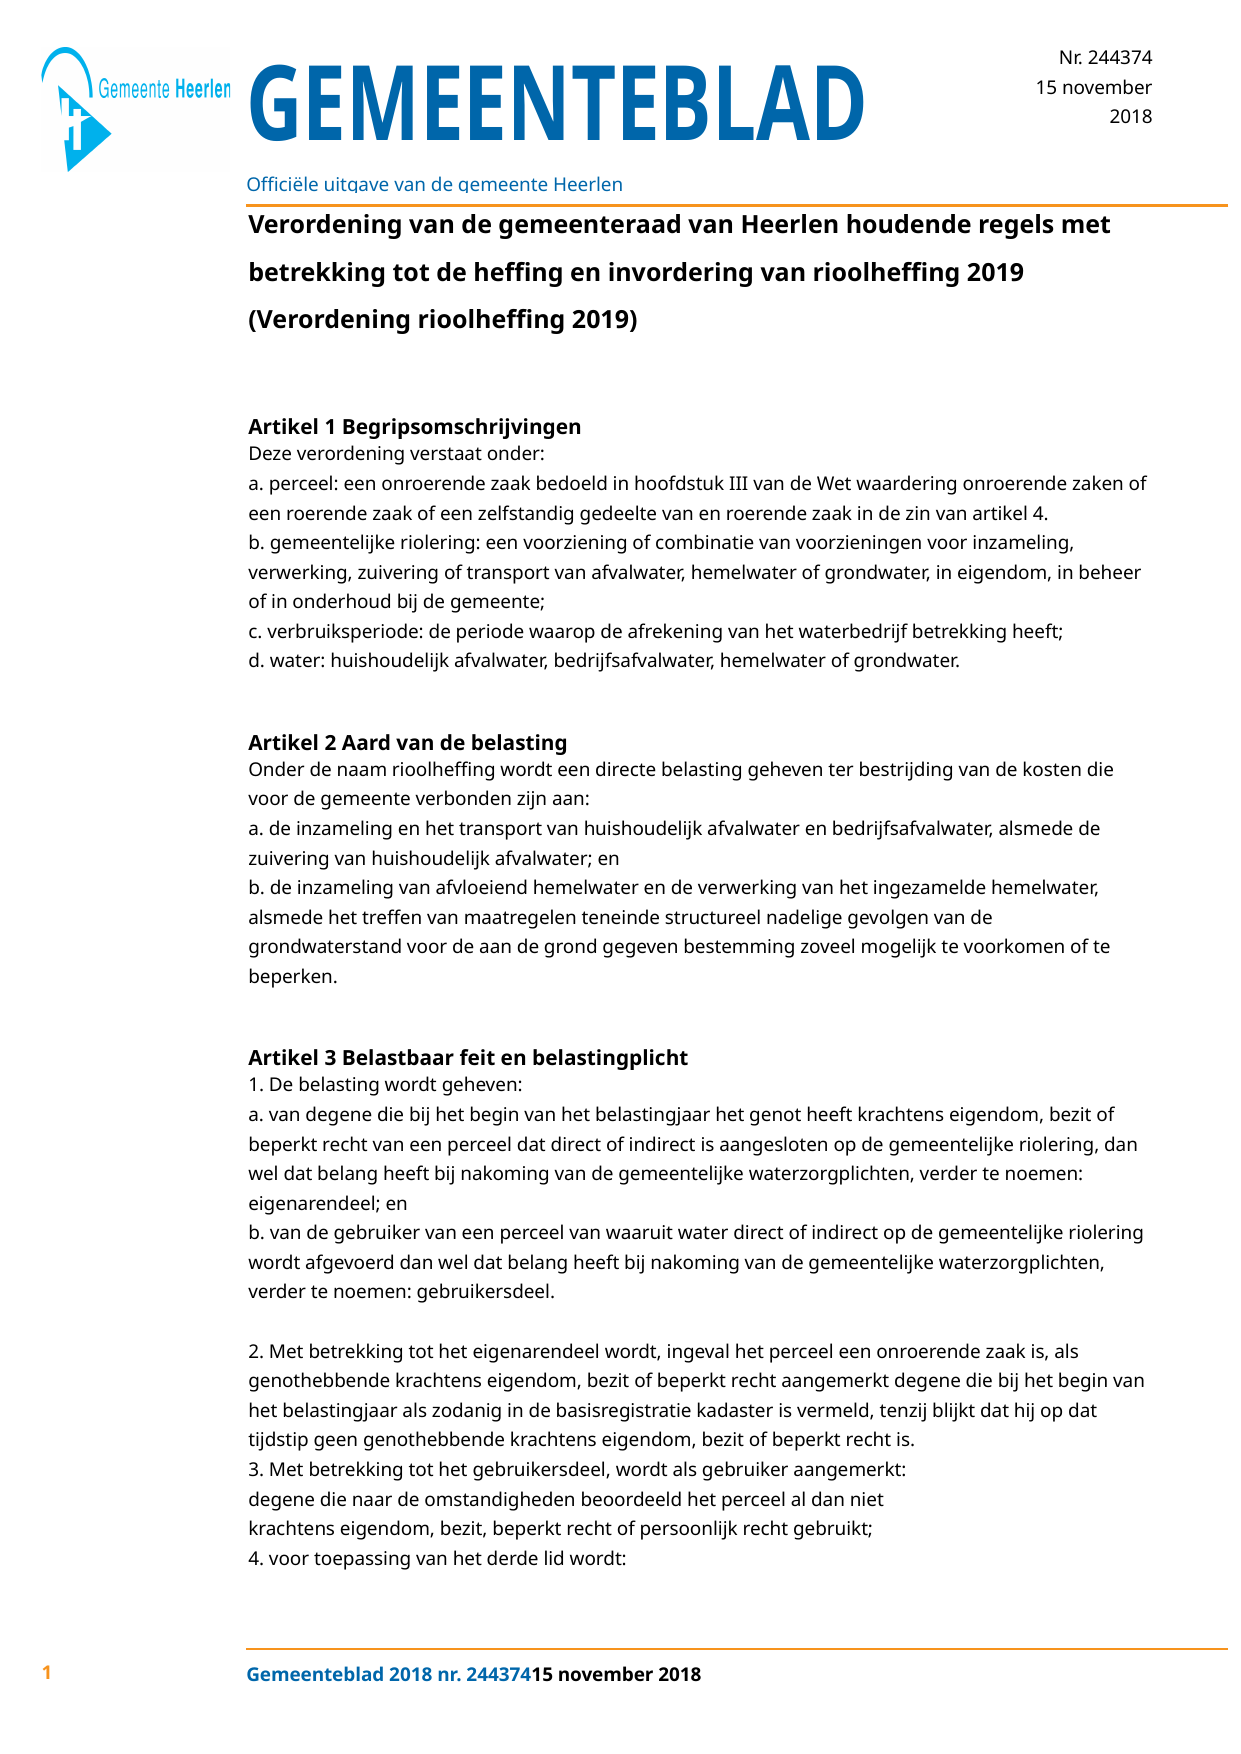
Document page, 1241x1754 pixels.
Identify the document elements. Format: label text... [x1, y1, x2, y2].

text a. perceel: een onroerende zaak bedoeld in hoofdstuk III van de Wet waardering onroerende zaken of een roerende zaak of een zelfstandig gedeelte van en roerende zaak in de zin van artikel 4. [248, 470, 1152, 525]
text a. van degene die bij het begin van het belastingjaar het genot heeft krachtens eigendom, bezit of beperkt recht van een perceel dat direct of indirect is aangesloten op de gemeentelijke riolering, dan wel dat belang heeft bij nakoming van de gemeentelijke waterzorgplichten, verder te noemen: eigenarendeel; en [248, 1101, 1152, 1216]
picture [41, 47, 231, 172]
text d. water: huishoudelijk afvalwater, bedrijfsafvalwater, hemelwater of grondwater. [248, 648, 1152, 673]
text Verordening van de gemeenteraad van Heerlen houdende regels met betrekking tot de heffing en invordering van rioolheffing 2019 (Verordening rioolheffing 2019) [248, 207, 1152, 336]
text degene die naar de omstandigheden beoordeeld het perceel al dan niet [248, 1486, 1152, 1511]
text Artikel 3 Belastbaar feit en belastingplicht [248, 1043, 1152, 1072]
text Artikel 1 Begripsomschrijvingen [248, 412, 1152, 441]
text c. verbruiksperiode: de periode waarop de afrekening van het waterbedrijf betrekking heeft; [248, 618, 1152, 644]
text b. van de gebruiker van een perceel van waaruit water direct of indirect op de gemeentelijke riolering wordt afgevoerd dan wel dat belang heeft bij nakoming van de gemeentelijke waterzorgplichten, verder te noemen: gebruikersdeel. [248, 1219, 1152, 1304]
text 4. voor toepassing van het derde lid wordt: [248, 1545, 1152, 1571]
text 1. De belasting wordt geheven: [248, 1072, 1152, 1097]
text Artikel 2 Aard van de belasting [248, 728, 1152, 756]
text krachtens eigendom, bezit, beperkt recht of persoonlijk recht gebruikt; [248, 1515, 1152, 1541]
text b. gemeentelijke riolering: een voorziening of combinatie van voorzieningen voor inzameling, verwerking, zuivering of transport van afvalwater, hemelwater of grondwater, in eigendom, in beheer of in onderhoud bij de gemeente; [248, 529, 1152, 614]
text Deze verordening verstaat onder: [248, 441, 1152, 466]
text Onder de naam rioolheffing wordt een directe belasting geheven ter bestrijding van de kosten die voor de gemeente verbonden zijn aan: [248, 756, 1152, 811]
text 3. Met betrekking tot het gebruikersdeel, wordt als gebruiker aangemerkt: [248, 1456, 1152, 1482]
text 2. Met betrekking tot het eigenarendeel wordt, ingeval het perceel een onroerende zaak is, als genothebbende krachtens eigendom, bezit of beperkt recht aangemerkt degene die bij het begin van het belastingjaar als zodanig in de basisregistratie kadaster is vermeld, tenzij blijkt dat hij op dat tijdstip geen genothebbende krachtens eigendom, bezit of beperkt recht is. [248, 1338, 1152, 1452]
text b. de inzameling van afvloeiend hemelwater en de verwerking van het ingezamelde hemelwater, alsmede het treffen van maatregelen teneinde structureel nadelige gevolgen van de grondwaterstand voor de aan de grond gegeven bestemming zoveel mogelijk te voorkomen of te beperken. [248, 874, 1152, 989]
picture [41, 47, 58, 70]
text a. de inzameling en het transport van huishoudelijk afvalwater en bedrijfsafvalwater, alsmede de zuivering van huishoudelijk afvalwater; en [248, 815, 1152, 871]
